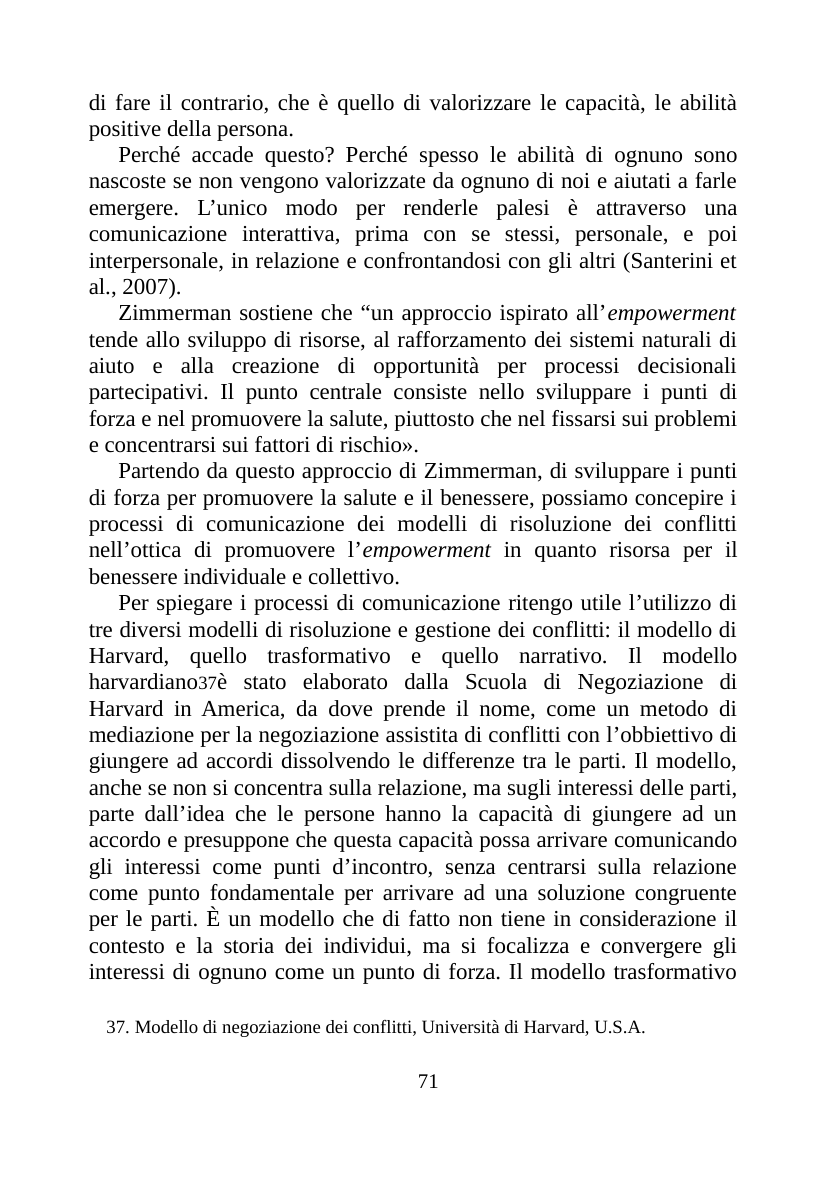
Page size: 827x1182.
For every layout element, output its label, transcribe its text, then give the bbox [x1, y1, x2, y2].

text Modello di negoziazione dei conflitti, Università di Harvard, U.S.A. [88, 1013, 738, 1039]
text Per spiegare i processi di comunicazione ritengo utile l’utilizzo di tre diversi modelli di risoluzione e gestione dei conflitti: il modello di Harvard, quello trasformativo e quello narrativo. Il modello harvardianoè stato elaborato dalla Scuola di Negoziazione di Harvard in America, da dove prende il nome, come un metodo di mediazione per la negoziazione assistita di conflitti con l’obbiettivo di giungere ad accordi dissolvendo le differenze tra le parti. Il modello, anche se non si concentra sulla relazione, ma sugli interessi delle parti, parte dall’idea che le persone hanno la capacità di giungere ad un accordo e presuppone che questa capacità possa arrivare comunicando gli interessi come punti d’incontro, senza centrarsi sulla relazione come punto fondamentale per arrivare ad una soluzione congruente per le parti. È un modello che di fatto non tiene in considerazione il contesto e la storia dei individui, ma si focalizza e convergere gli interessi di ognuno come un punto di forza. Il modello trasformativo [88, 589, 738, 984]
text Partendo da questo approccio di Zimmerman, di sviluppare i punti di forza per promuovere la salute e il benessere, possiamo concepire i processi di comunicazione dei modelli di risoluzione dei conflitti nell’ottica di promuovere l’empowerment in quanto risorsa per il benessere individuale e collettivo. [88, 457, 738, 589]
text Zimmerman sostiene che “un approccio ispirato all’empowerment tende allo sviluppo di risorse, al rafforzamento dei sistemi naturali di aiuto e alla creazione di opportunità per processi decisionali partecipativi. Il punto centrale consiste nello sviluppare i punti di forza e nel promuovere la salute, piuttosto che nel fissarsi sui problemi e concentrarsi sui fattori di rischio». [88, 299, 738, 457]
text di fare il contrario, che è quello di valorizzare le capacità, le abilità positive della persona. [88, 88, 738, 141]
text Perché accade questo? Perché spesso le abilità di ognuno sono nascoste se non vengono valorizzate da ognuno di noi e aiutati a farle emergere. L’unico modo per renderle palesi è attraverso una comunicazione interattiva, prima con se stessi, personale, e poi interpersonale, in relazione e confrontandosi con gli altri (Santerini et al., 2007). [88, 141, 738, 299]
